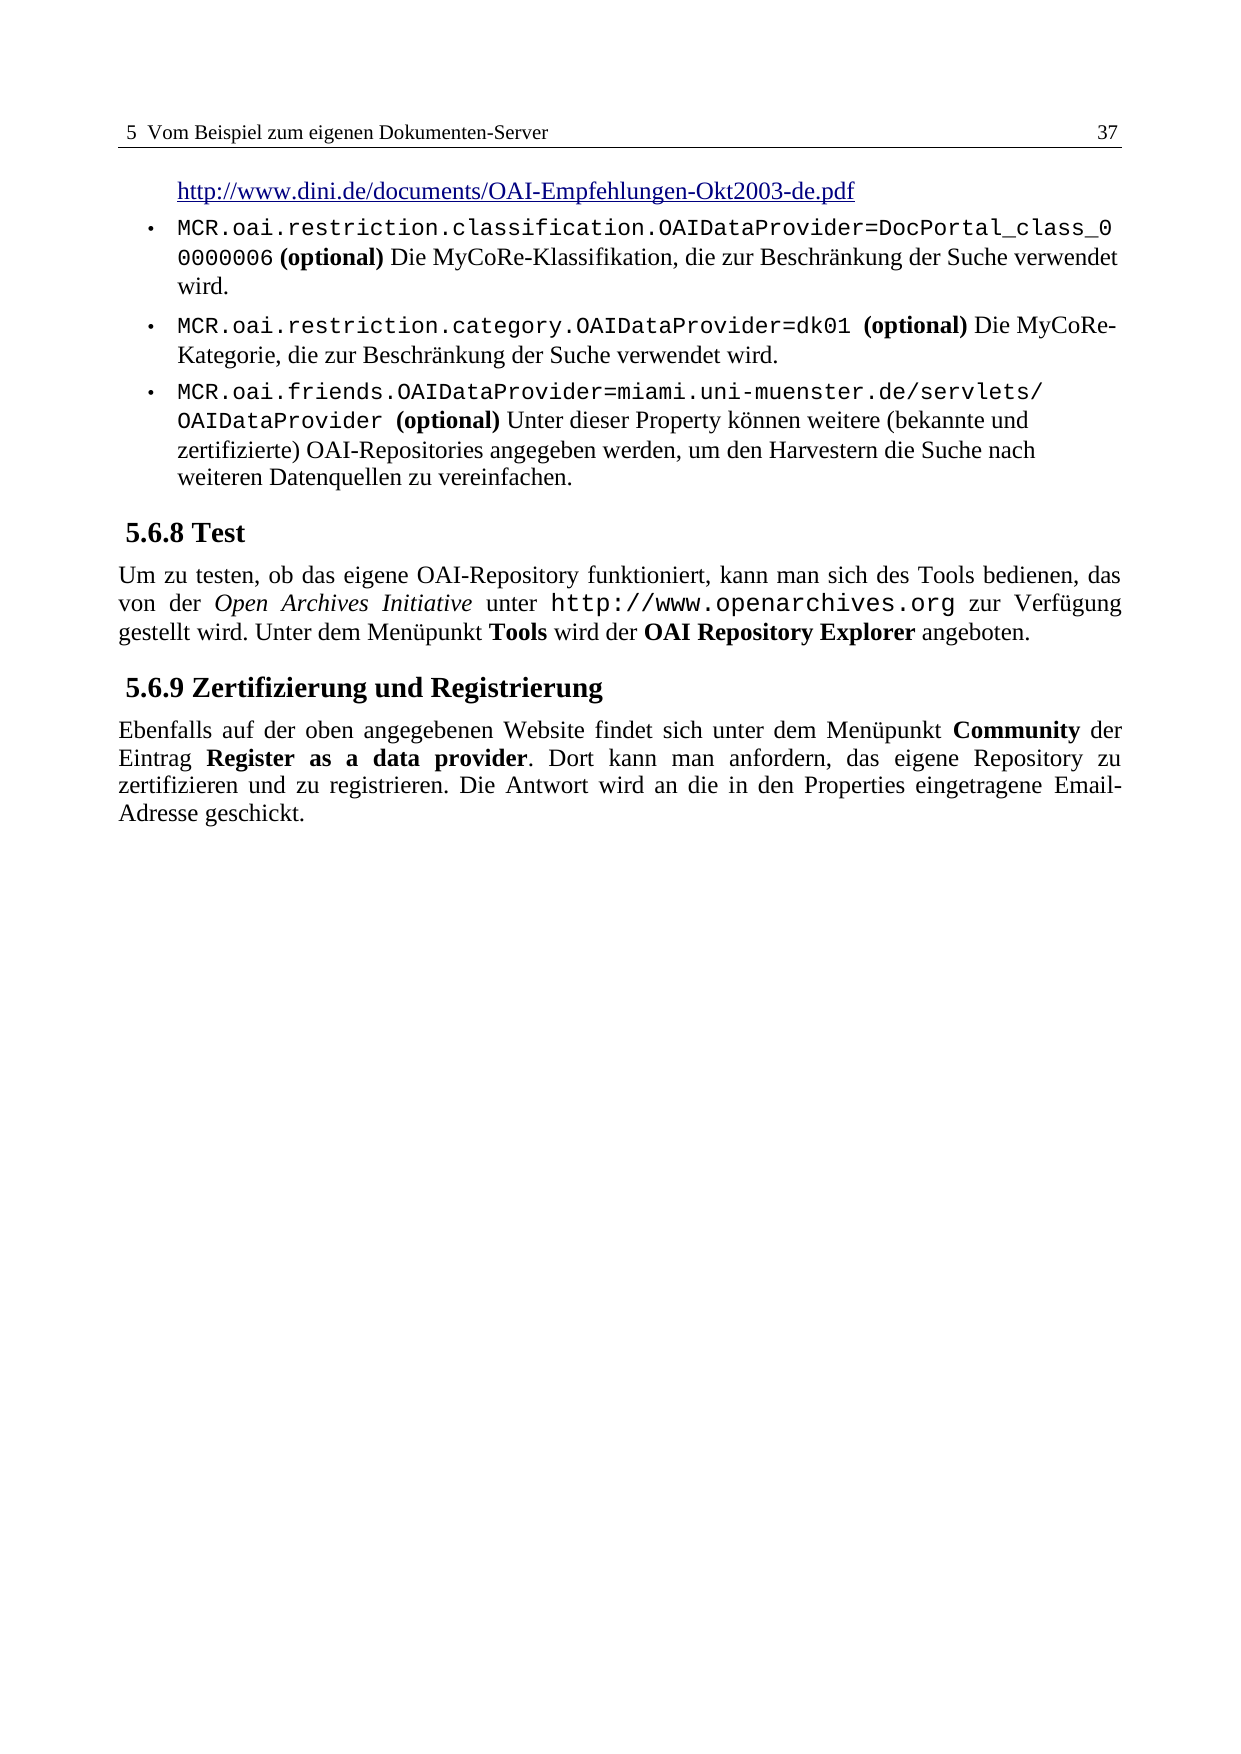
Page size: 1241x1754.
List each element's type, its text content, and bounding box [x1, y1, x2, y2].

text Ebenfalls auf der oben angegebenen Website findet sich unter dem Menüpunkt Community der Eintrag Register as a data provider. Dort kann man anfordern, das eigene Repository zu zertifizieren und zu registrieren. Die Antwort wird an die in den Properties eingetragene Email-Adresse geschickt. [118, 716, 1122, 827]
list http://www.dini.de/documents/OAI-Empfehlungen-Okt2003-de.pdf [118, 177, 1122, 205]
list MCR.oai.friends.OAIDataProvider=miami.uni-muenster.de/servlets/OAIDataProvider (optional) Unter dieser Property können weitere (bekannte und zertifizierte) OAI-Repositories angegeben werden, um den Harvestern die Suche nach weiteren Datenquellen zu vereinfachen. [118, 380, 1122, 491]
subtitle Test [118, 516, 1122, 548]
list MCR.oai.restriction.classification.OAIDataProvider=DocPortal_class_00000006 (optional) Die MyCoRe-Klassifikation, die zur Beschränkung der Suche verwendet wird. [118, 217, 1122, 300]
list MCR.oai.restriction.category.OAIDataProvider=dk01 (optional) Die MyCoRe-Kategorie, die zur Beschränkung der Suche verwendet wird. [118, 312, 1122, 368]
subtitle Zertifizierung und Registrierung [118, 671, 1122, 703]
text Um zu testen, ob das eigene OAI-Repository funktioniert, kann man sich des Tools bedienen, das von der Open Archives Initiative unter http://www.openarchives.org zur Verfügung gestellt wird. Unter dem Menüpunkt Tools wird der OAI Repository Explorer angeboten. [118, 561, 1122, 646]
